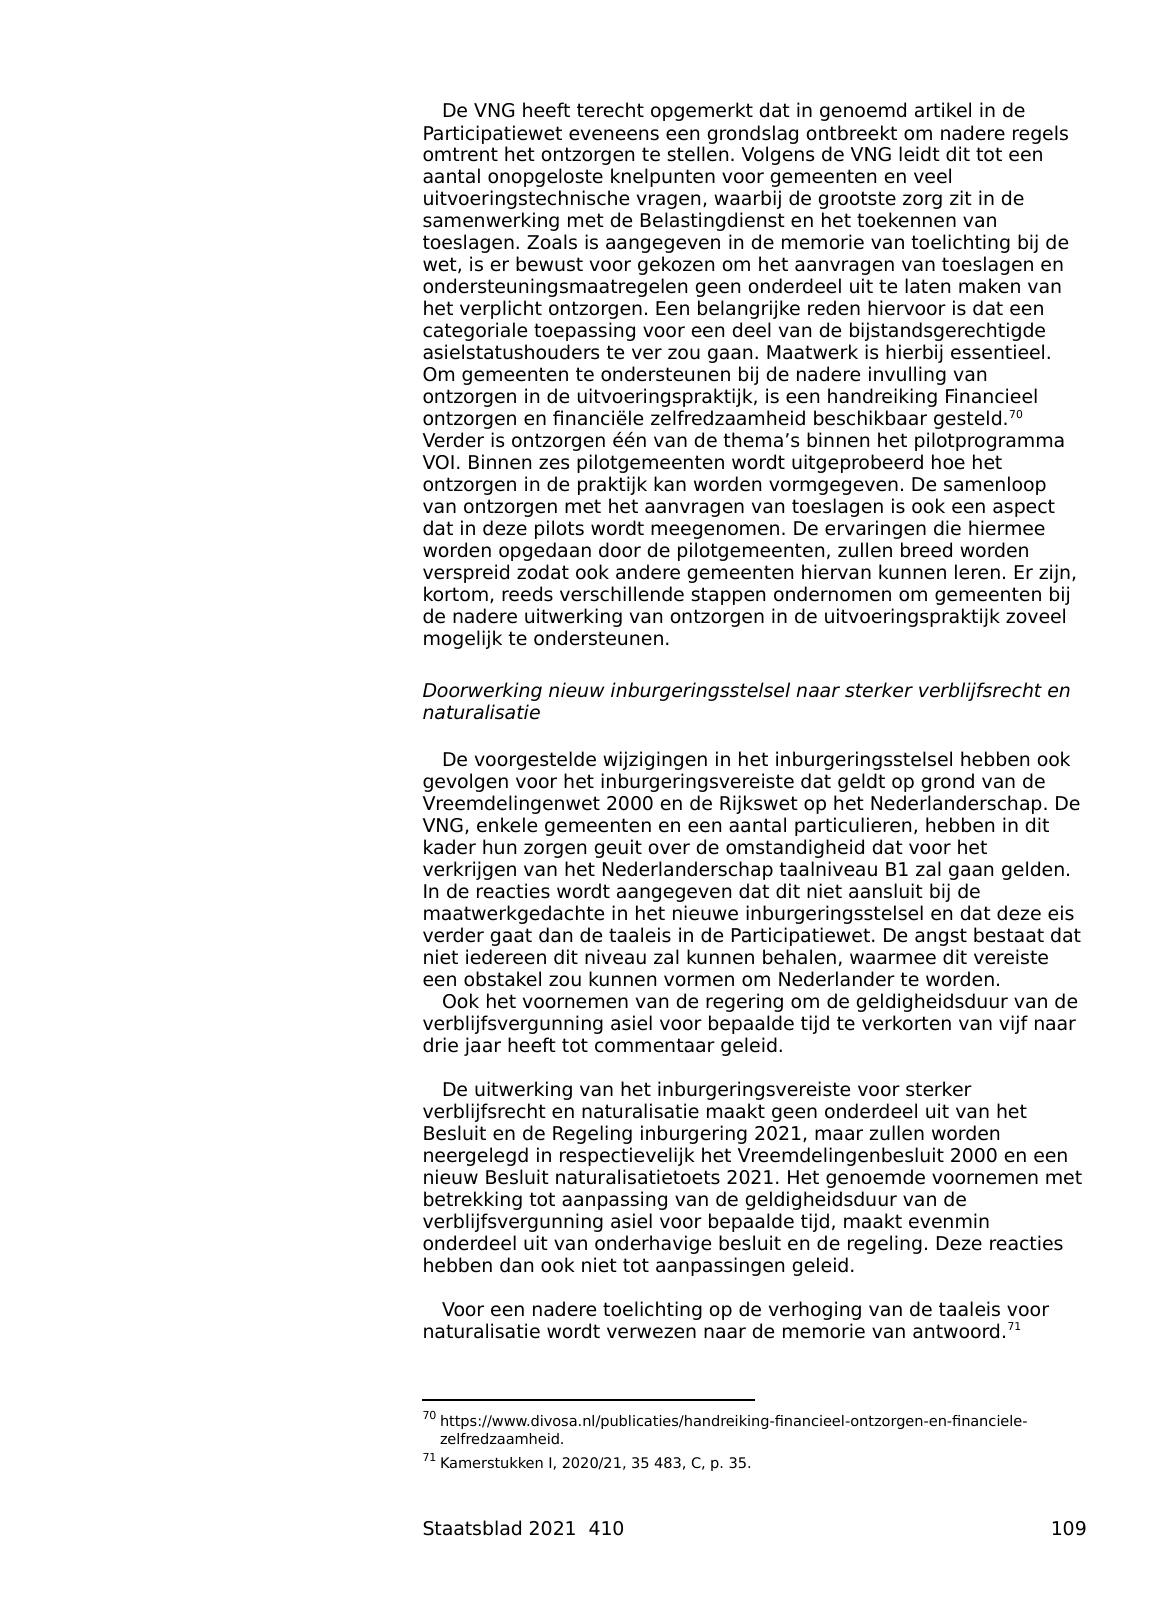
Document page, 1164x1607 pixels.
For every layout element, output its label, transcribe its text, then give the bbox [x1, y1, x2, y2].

text De uitwerking van het inburgeringsvereiste voor sterker verblijfsrecht en naturalisatie maakt geen onderdeel uit van het Besluit en de Regeling inburgering 2021, maar zullen worden neergelegd in respectievelijk het Vreemdelingenbesluit 2000 en een nieuw Besluit naturalisatietoets 2021. Het genoemde voornemen met betrekking tot aanpassing van de geldigheidsduur van de verblijfsvergunning asiel voor bepaalde tijd, maakt evenmin onderdeel uit van onderhavige besluit en de regeling. Deze reacties hebben dan ook niet tot aanpassingen geleid. [422, 1079, 1087, 1277]
text Ook het voornemen van de regering om de geldigheidsduur van de verblijfsvergunning asiel voor bepaalde tijd te verkorten van vijf naar drie jaar heeft tot commentaar geleid. [422, 991, 1087, 1057]
text Kamerstukken I, 2020/21, 35 483, C, p. 35. [422, 1451, 1087, 1473]
text Voor een nadere toelichting op de verhoging van de taaleis voor naturalisatie wordt verwezen naar de memorie van antwoord. [422, 1299, 1087, 1343]
text De VNG heeft terecht opgemerkt dat in genoemd artikel in de Participatiewet eveneens een grondslag ontbreekt om nadere regels omtrent het ontzorgen te stellen. Volgens de VNG leidt dit tot een aantal onopgeloste knelpunten voor gemeenten en veel uitvoeringstechnische vragen, waarbij de grootste zorg zit in de samenwerking met de Belastingdienst en het toekennen van toeslagen. Zoals is aangegeven in de memorie van toelichting bij de wet, is er bewust voor gekozen om het aanvragen van toeslagen en ondersteuningsmaatregelen geen onderdeel uit te laten maken van het verplicht ontzorgen. Een belangrijke reden hiervoor is dat een categoriale toepassing voor een deel van de bijstandsgerechtigde asielstatushouders te ver zou gaan. Maatwerk is hierbij essentieel. Om gemeenten te ondersteunen bij de nadere invulling van ontzorgen in de uitvoeringspraktijk, is een handreiking Financieel ontzorgen en financiële zelfredzaamheid beschikbaar gesteld. Verder is ontzorgen één van de thema’s binnen het pilotprogramma VOI. Binnen zes pilotgemeenten wordt uitgeprobeerd hoe het ontzorgen in de praktijk kan worden vormgegeven. De samenloop van ontzorgen met het aanvragen van toeslagen is ook een aspect dat in deze pilots wordt meegenomen. De ervaringen die hiermee worden opgedaan door de pilotgemeenten, zullen breed worden verspreid zodat ook andere gemeenten hiervan kunnen leren. Er zijn, kortom, reeds verschillende stappen ondernomen om gemeenten bij de nadere uitwerking van ontzorgen in de uitvoeringspraktijk zoveel mogelijk te ondersteunen. [422, 100, 1087, 650]
text https://www.divosa.nl/publicaties/handreiking-financieel-ontzorgen-en-financiele-zelfredzaamheid. [422, 1409, 1087, 1448]
subtitle Doorwerking nieuw inburgeringsstelsel naar sterker verblijfsrecht en naturalisatie [422, 680, 1087, 724]
text De voorgestelde wijzigingen in het inburgeringsstelsel hebben ook gevolgen voor het inburgeringsvereiste dat geldt op grond van de Vreemdelingenwet 2000 en de Rijkswet op het Nederlanderschap. De VNG, enkele gemeenten en een aantal particulieren, hebben in dit kader hun zorgen geuit over de omstandigheid dat voor het verkrijgen van het Nederlanderschap taalniveau B1 zal gaan gelden. In de reacties wordt aangegeven dat dit niet aansluit bij de maatwerkgedachte in het nieuwe inburgeringsstelsel en dat deze eis verder gaat dan de taaleis in de Participatiewet. De angst bestaat dat niet iedereen dit niveau zal kunnen behalen, waarmee dit vereiste een obstakel zou kunnen vormen om Nederlander te worden. [422, 749, 1087, 991]
